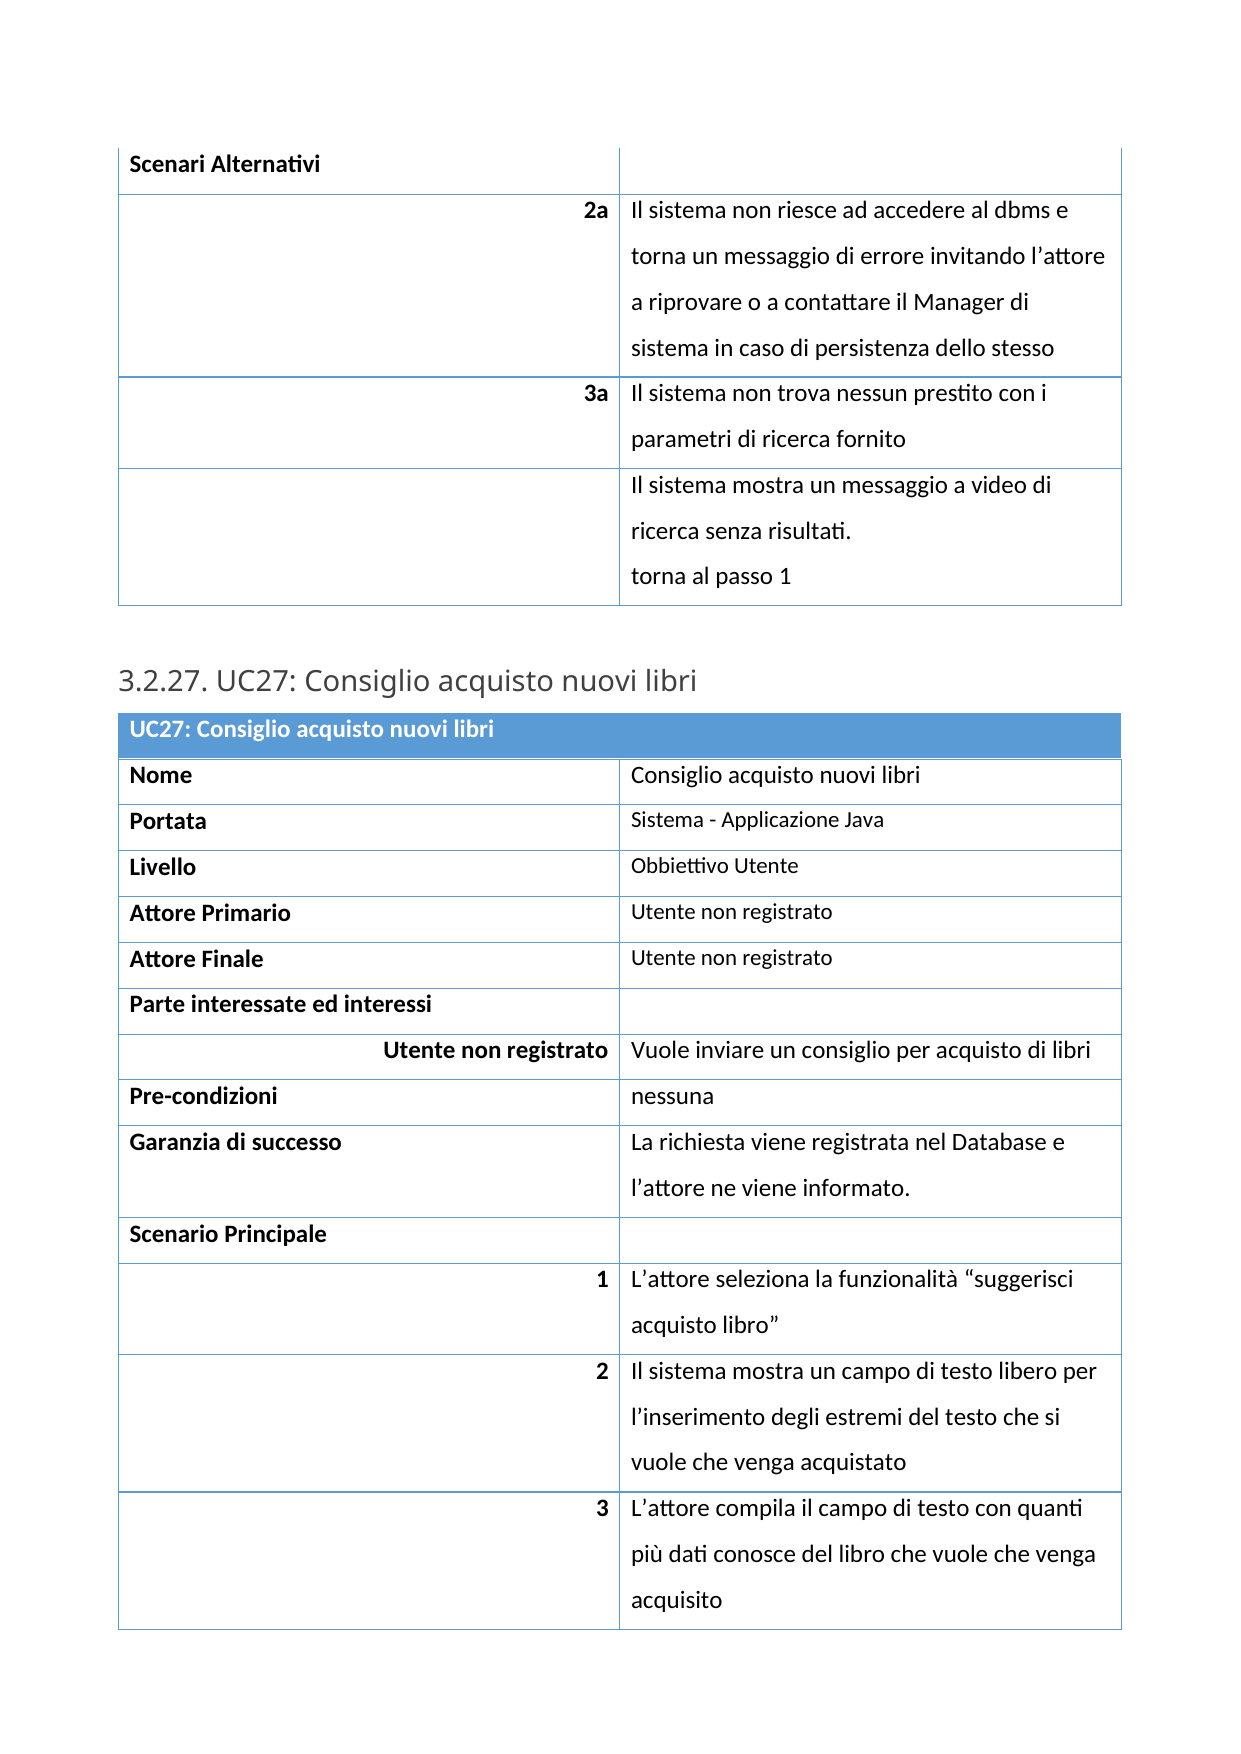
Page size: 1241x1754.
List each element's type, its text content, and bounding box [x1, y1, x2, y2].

table_cell nessuna [620, 1080, 1121, 1125]
table_cell Utente non registrato [119, 1035, 619, 1079]
table_cell Nome [119, 760, 619, 804]
table_cell [620, 989, 1121, 1033]
table_cell Parte interessate ed interessi [119, 989, 619, 1033]
table_cell La richiesta viene registrata nel Database e l’attore ne viene informato. [620, 1126, 1121, 1217]
table_cell 2a [119, 195, 619, 376]
table_header UC27: Consiglio acquisto nuovi libri [119, 714, 1121, 758]
table_cell Livello [119, 851, 619, 896]
table_cell [620, 1218, 1121, 1262]
table_cell Obbiettivo Utente [620, 851, 1121, 896]
table_cell Attore Primario [119, 897, 619, 942]
subtitle 3.2.27. UC27: Consiglio acquisto nuovi libri [118, 660, 1122, 700]
table_cell Utente non registrato [620, 943, 1121, 988]
table_cell Portata [119, 805, 619, 850]
table_cell Il sistema non trova nessun prestito con i parametri di ricerca fornito [620, 378, 1121, 468]
table_cell 3a [119, 378, 619, 468]
table_cell Il sistema mostra un messaggio a video di ricerca senza risultati. torna al passo 1 [620, 469, 1121, 605]
table_cell Utente non registrato [620, 897, 1121, 942]
table_cell Garanzia di successo [119, 1126, 619, 1217]
table_cell L’attore seleziona la funzionalità “suggerisci acquisto libro” [620, 1264, 1121, 1354]
table_cell Sistema - Applicazione Java [620, 805, 1121, 850]
table_cell Vuole inviare un consiglio per acquisto di libri [620, 1035, 1121, 1079]
table_cell 3 [119, 1493, 619, 1629]
table_cell [620, 148, 1121, 193]
table_cell Pre-condizioni [119, 1080, 619, 1125]
table_cell [119, 469, 619, 605]
table_cell Attore Finale [119, 943, 619, 988]
table_cell 2 [119, 1355, 619, 1491]
table_cell Il sistema non riesce ad accedere al dbms e torna un messaggio di errore invitando l’attore a riprovare o a contattare il Manager di sistema in caso di persistenza dello stesso [620, 195, 1121, 376]
table_cell 1 [119, 1264, 619, 1354]
table_cell Scenario Principale [119, 1218, 619, 1262]
table_cell L’attore compila il campo di testo con quanti più dati conosce del libro che vuole che venga acquisito [620, 1493, 1121, 1629]
table_cell Il sistema mostra un campo di testo libero per l’inserimento degli estremi del testo che si vuole che venga acquistato [620, 1355, 1121, 1491]
table_cell Consiglio acquisto nuovi libri [620, 760, 1121, 804]
table_cell Scenari Alternativi [119, 148, 619, 193]
